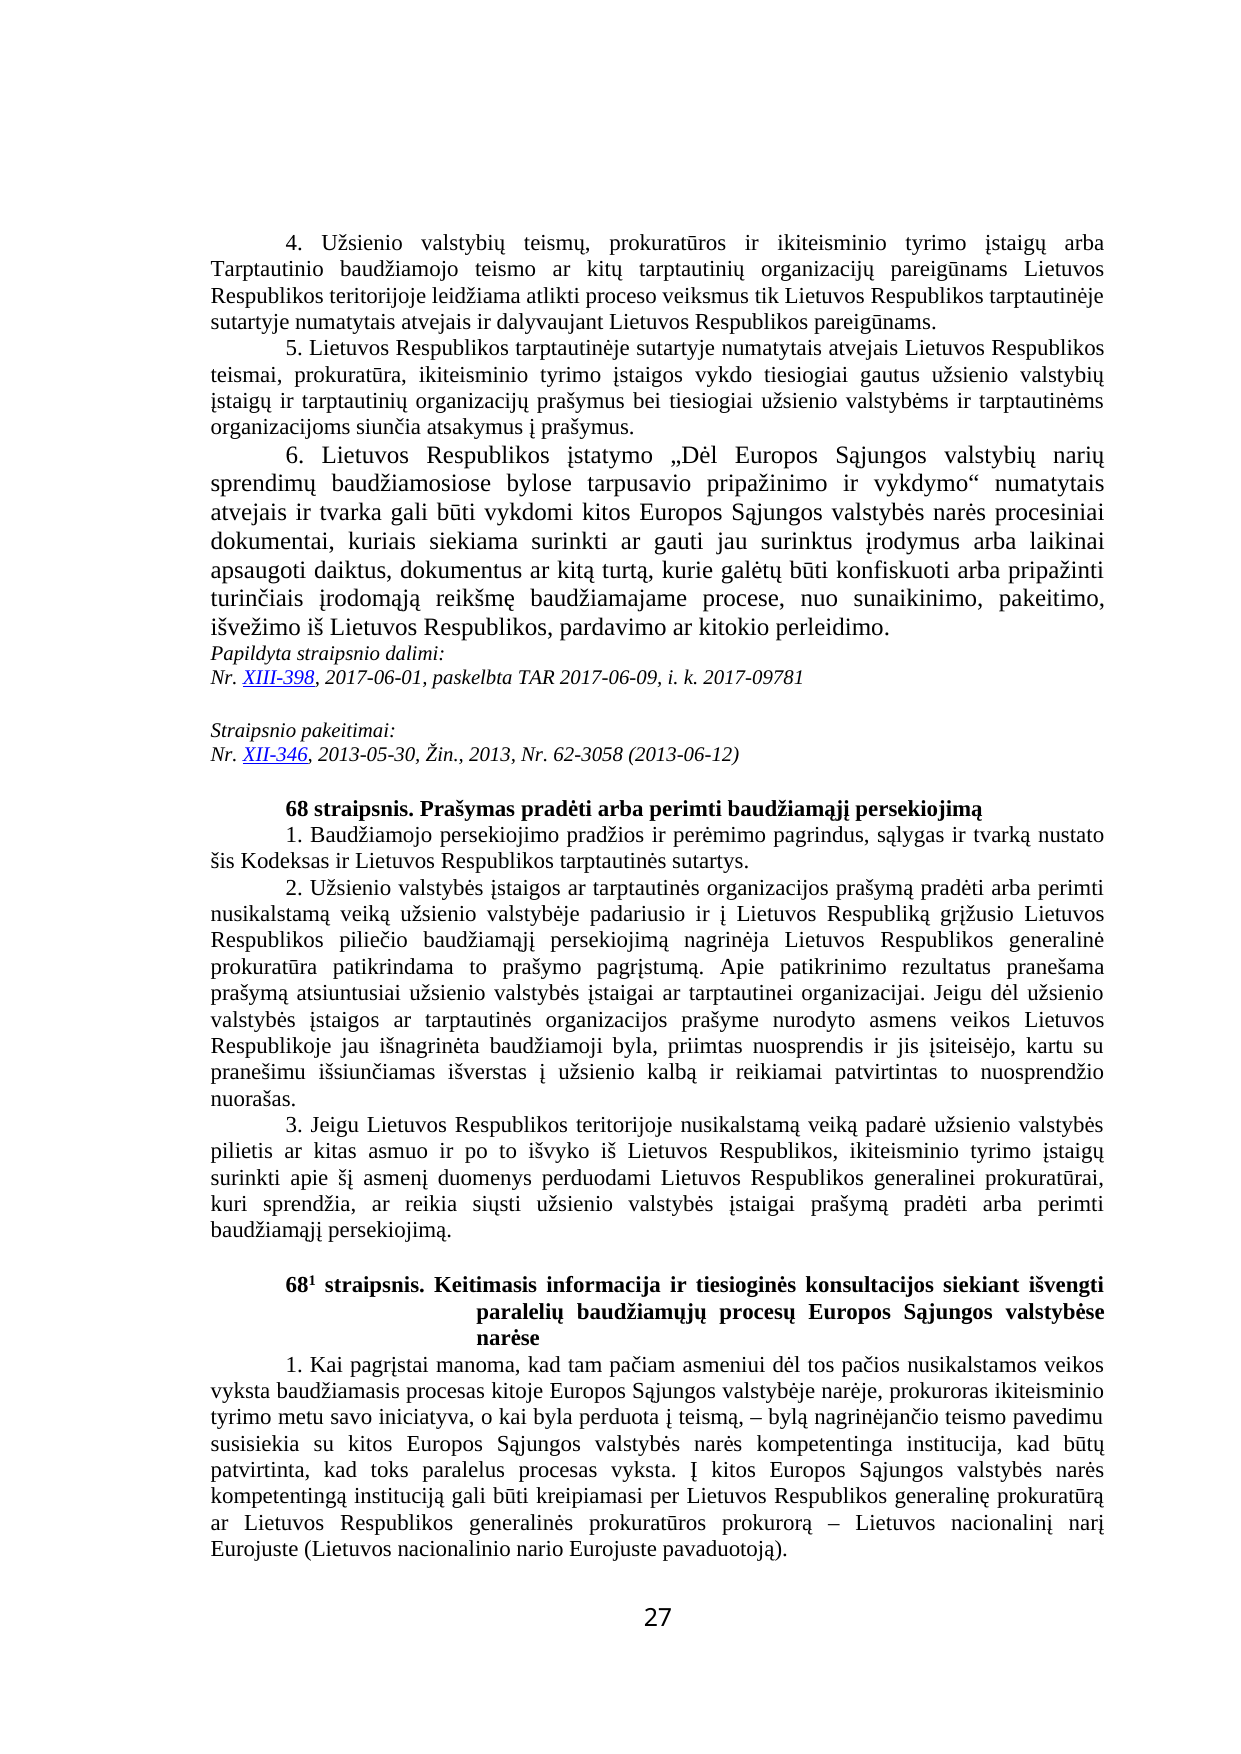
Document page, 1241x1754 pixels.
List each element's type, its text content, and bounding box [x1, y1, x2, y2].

text 6. Lietuvos Respublikos įstatymo „Dėl Europos Sąjungos valstybių narių sprendimų baudžiamosiose bylose tarpusavio pripažinimo ir vykdymo“ numatytais atvejais ir tvarka gali būti vykdomi kitos Europos Sąjungos valstybės narės procesiniai dokumentai, kuriais siekiama surinkti ar gauti jau surinktus įrodymus arba laikinai apsaugoti daiktus, dokumentus ar kitą turtą, kurie galėtų būti konfiskuoti arba pripažinti turinčiais įrodomąją reikšmę baudžiamajame procese, nuo sunaikinimo, pakeitimo, išvežimo iš Lietuvos Respublikos, pardavimo ar kitokio perleidimo. [210, 440, 1105, 641]
text Straipsnio pakeitimai: [210, 718, 1105, 742]
text Nr. XII-346, 2013-05-30, Žin., 2013, Nr. 62-3058 (2013-06-12) [210, 742, 1105, 766]
text 3. Jeigu Lietuvos Respublikos teritorijoje nusikalstamą veiką padarė užsienio valstybės pilietis ar kitas asmuo ir po to išvyko iš Lietuvos Respublikos, ikiteisminio tyrimo įstaigų surinkti apie šį asmenį duomenys perduodami Lietuvos Respublikos generalinei prokuratūrai, kuri sprendžia, ar reikia siųsti užsienio valstybės įstaigai prašymą pradėti arba perimti baudžiamąjį persekiojimą. [210, 1111, 1105, 1243]
text 4. Užsienio valstybių teismų, prokuratūros ir ikiteisminio tyrimo įstaigų arba Tarptautinio baudžiamojo teismo ar kitų tarptautinių organizacijų pareigūnams Lietuvos Respublikos teritorijoje leidžiama atlikti proceso veiksmus tik Lietuvos Respublikos tarptautinėje sutartyje numatytais atvejais ir dalyvaujant Lietuvos Respublikos pareigūnams. [210, 229, 1105, 334]
text 1. Baudžiamojo persekiojimo pradžios ir perėmimo pagrindus, sąlygas ir tvarką nustato šis Kodeksas ir Lietuvos Respublikos tarptautinės sutartys. [210, 821, 1105, 874]
text Nr. XIII-398, 2017-06-01, paskelbta TAR 2017-06-09, i. k. 2017-09781 [210, 665, 1105, 689]
text 2. Užsienio valstybės įstaigos ar tarptautinės organizacijos prašymą pradėti arba perimti nusikalstamą veiką užsienio valstybėje padariusio ir į Lietuvos Respubliką grįžusio Lietuvos Respublikos piliečio baudžiamąjį persekiojimą nagrinėja Lietuvos Respublikos generalinė prokuratūra patikrindama to prašymo pagrįstumą. Apie patikrinimo rezultatus pranešama prašymą atsiuntusiai užsienio valstybės įstaigai ar tarptautinei organizacijai. Jeigu dėl užsienio valstybės įstaigos ar tarptautinės organizacijos prašyme nurodyto asmens veikos Lietuvos Respublikoje jau išnagrinėta baudžiamoji byla, priimtas nuosprendis ir jis įsiteisėjo, kartu su pranešimu išsiunčiamas išverstas į užsienio kalbą ir reikiamai patvirtintas to nuosprendžio nuorašas. [210, 874, 1105, 1111]
text Papildyta straipsnio dalimi: [210, 641, 1105, 665]
text 1. Kai pagrįstai manoma, kad tam pačiam asmeniui dėl tos pačios nusikalstamos veikos vyksta baudžiamasis procesas kitoje Europos Sąjungos valstybėje narėje, prokuroras ikiteisminio tyrimo metu savo iniciatyva, o kai byla perduota į teismą, – bylą nagrinėjančio teismo pavedimu susisiekia su kitos Europos Sąjungos valstybės narės kompetentinga institucija, kad būtų patvirtinta, kad toks paralelus procesas vyksta. Į kitos Europos Sąjungos valstybės narės kompetentingą instituciją gali būti kreipiamasi per Lietuvos Respublikos generalinę prokuratūrą ar Lietuvos Respublikos generalinės prokuratūros prokurorą – Lietuvos nacionalinį narį Eurojuste (Lietuvos nacionalinio nario Eurojuste pavaduotoją). [210, 1351, 1105, 1561]
text 5. Lietuvos Respublikos tarptautinėje sutartyje numatytais atvejais Lietuvos Respublikos teismai, prokuratūra, ikiteisminio tyrimo įstaigos vykdo tiesiogiai gautus užsienio valstybių įstaigų ir tarptautinių organizacijų prašymus bei tiesiogiai užsienio valstybėms ir tarptautinėms organizacijoms siunčia atsakymus į prašymus. [210, 334, 1105, 440]
text 681 straipsnis. Keitimasis informacija ir tiesioginės konsultacijos siekiant išvengti paralelių baudžiamųjų procesų Europos Sąjungos valstybėse narėse [285, 1272, 1105, 1351]
text 68 straipsnis. Prašymas pradėti arba perimti baudžiamąjį persekiojimą [210, 795, 1105, 821]
